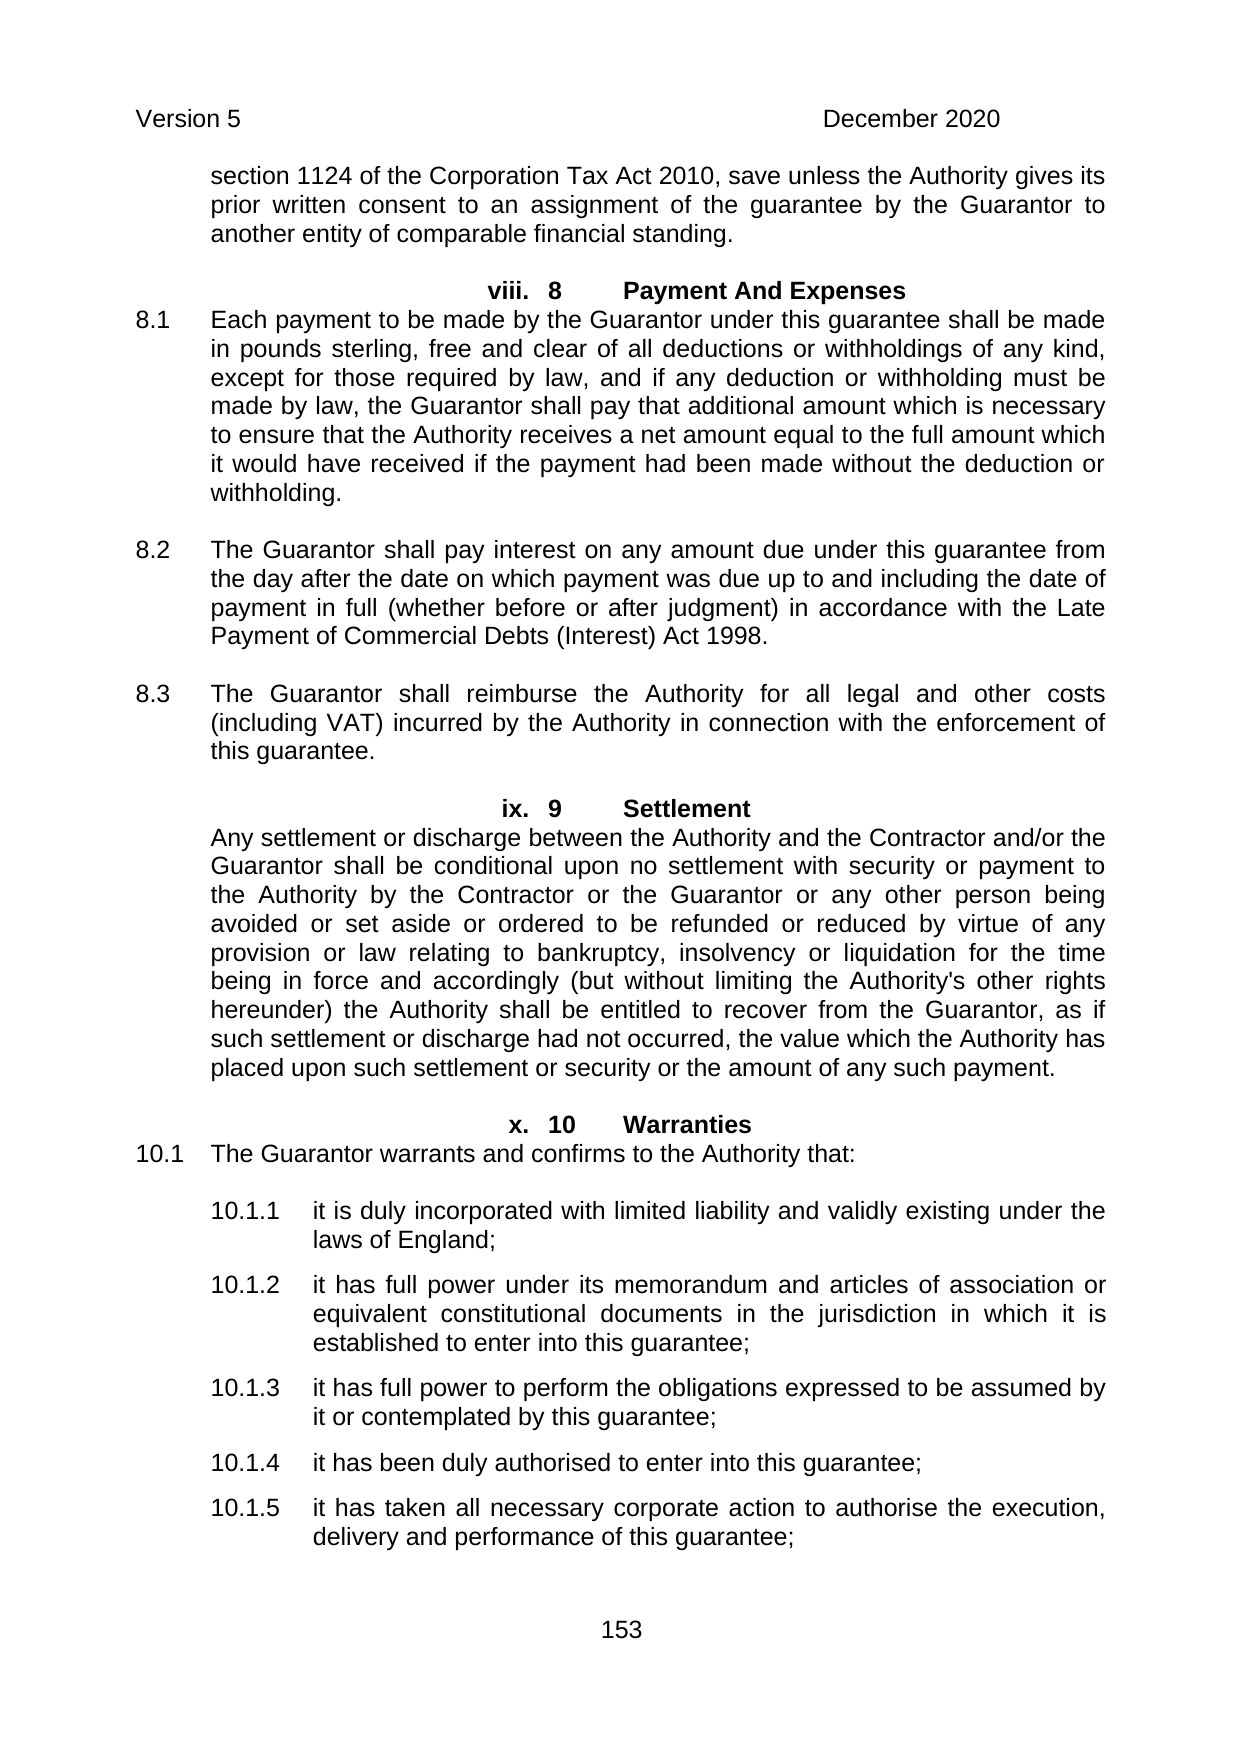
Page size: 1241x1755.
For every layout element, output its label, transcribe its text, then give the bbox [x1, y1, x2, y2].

text 8.1 Each payment to be made by the Guarantor under this guarantee shall be made in pounds sterling, free and clear of all deductions or withholdings of any kind, except for those required by law, and if any deduction or withholding must be made by law, the Guarantor shall pay that additional amount which is necessary to ensure that the Authority receives a net amount equal to the full amount which it would have received if the payment had been made without the deduction or withholding. [135, 305, 1107, 506]
text 8.2 The Guarantor shall pay interest on any amount due under this guarantee from the day after the date on which payment was due up to and including the date of payment in full (whether before or after judgment) in accordance with the Late Payment of Commercial Debts (Interest) Act 1998. [135, 535, 1107, 650]
subtitle 10 Warranties [529, 1110, 1107, 1139]
text 8.3 The Guarantor shall reimburse the Authority for all legal and other costs (including VAT) incurred by the Authority in connection with the enforcement of this guarantee. [135, 679, 1107, 765]
subtitle 8 Payment And Expenses [529, 276, 1107, 305]
text 10.1.5 it has taken all necessary corporate action to authorise the execution, delivery and performance of this guarantee; [210, 1493, 1107, 1550]
text 10.1 The Guarantor warrants and confirms to the Authority that: [135, 1139, 1107, 1167]
text section 1124 of the Corporation Tax Act 2010, save unless the Authority gives its prior written consent to an assignment of the guarantee by the Guarantor to another entity of comparable financial standing. [135, 161, 1107, 247]
subtitle 9 Settlement [529, 794, 1107, 822]
text 10.1.1 it is duly incorporated with limited liability and validly existing under the laws of England; [210, 1196, 1107, 1254]
text 10.1.4 it has been duly authorised to enter into this guarantee; [210, 1447, 1107, 1476]
text 10.1.3 it has full power to perform the obligations expressed to be assumed by it or contemplated by this guarantee; [210, 1373, 1107, 1431]
text Any settlement or discharge between the Authority and the Contractor and/or the Guarantor shall be conditional upon no settlement with security or payment to the Authority by the Contractor or the Guarantor or any other person being avoided or set aside or ordered to be refunded or reduced by virtue of any provision or law relating to bankruptcy, insolvency or liquidation for the time being in force and accordingly (but without limiting the Authority's other rights hereunder) the Authority shall be entitled to recover from the Guarantor, as if such settlement or discharge had not occurred, the value which the Authority has placed upon such settlement or security or the amount of any such payment. [135, 822, 1107, 1081]
text 10.1.2 it has full power under its memorandum and articles of association or equivalent constitutional documents in the jurisdiction in which it is established to enter into this guarantee; [210, 1270, 1107, 1357]
